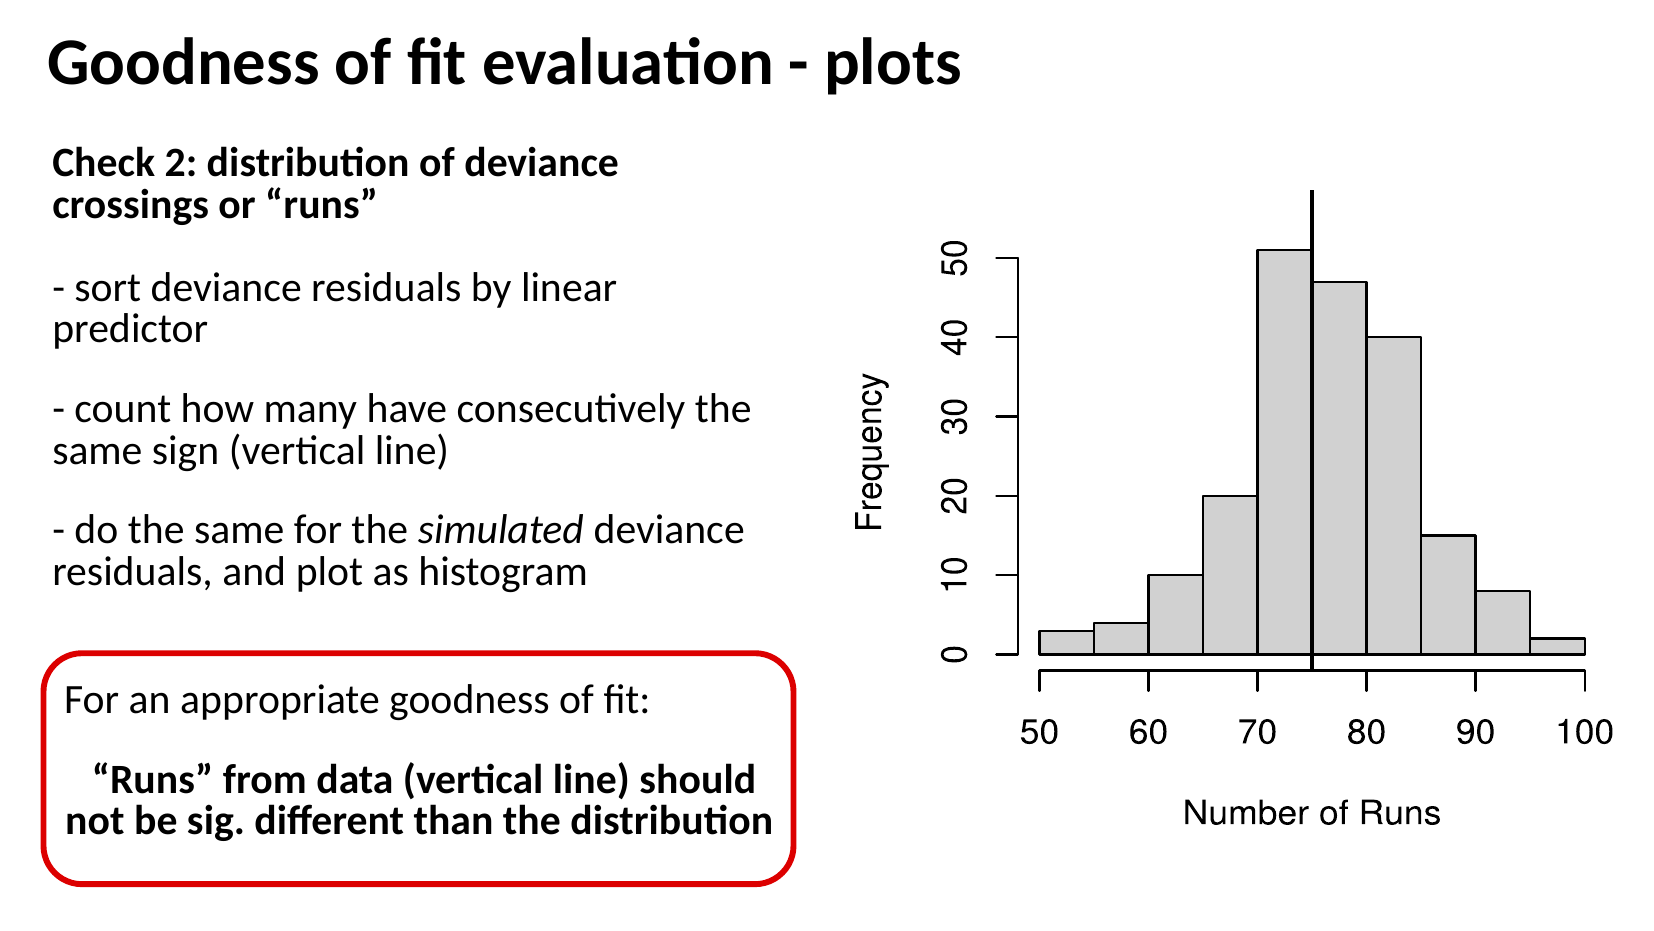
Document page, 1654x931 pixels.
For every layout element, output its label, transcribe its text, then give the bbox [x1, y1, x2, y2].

text_box For an appropriate goodness of fit: “Runs” from data (vertical line) should not be sig. different than the distribution [49, 675, 800, 891]
picture [855, 190, 1613, 826]
text_box - sort deviance residuals by linear predictor - count how many have consecutively the same sign (vertical line) - do the same for the simulated deviance residuals, and plot as histogram [37, 262, 788, 604]
title Goodness of fit evaluation - plots [47, 0, 1613, 146]
text_box Check 2: distribution of deviance crossings or “runs” [37, 138, 638, 237]
